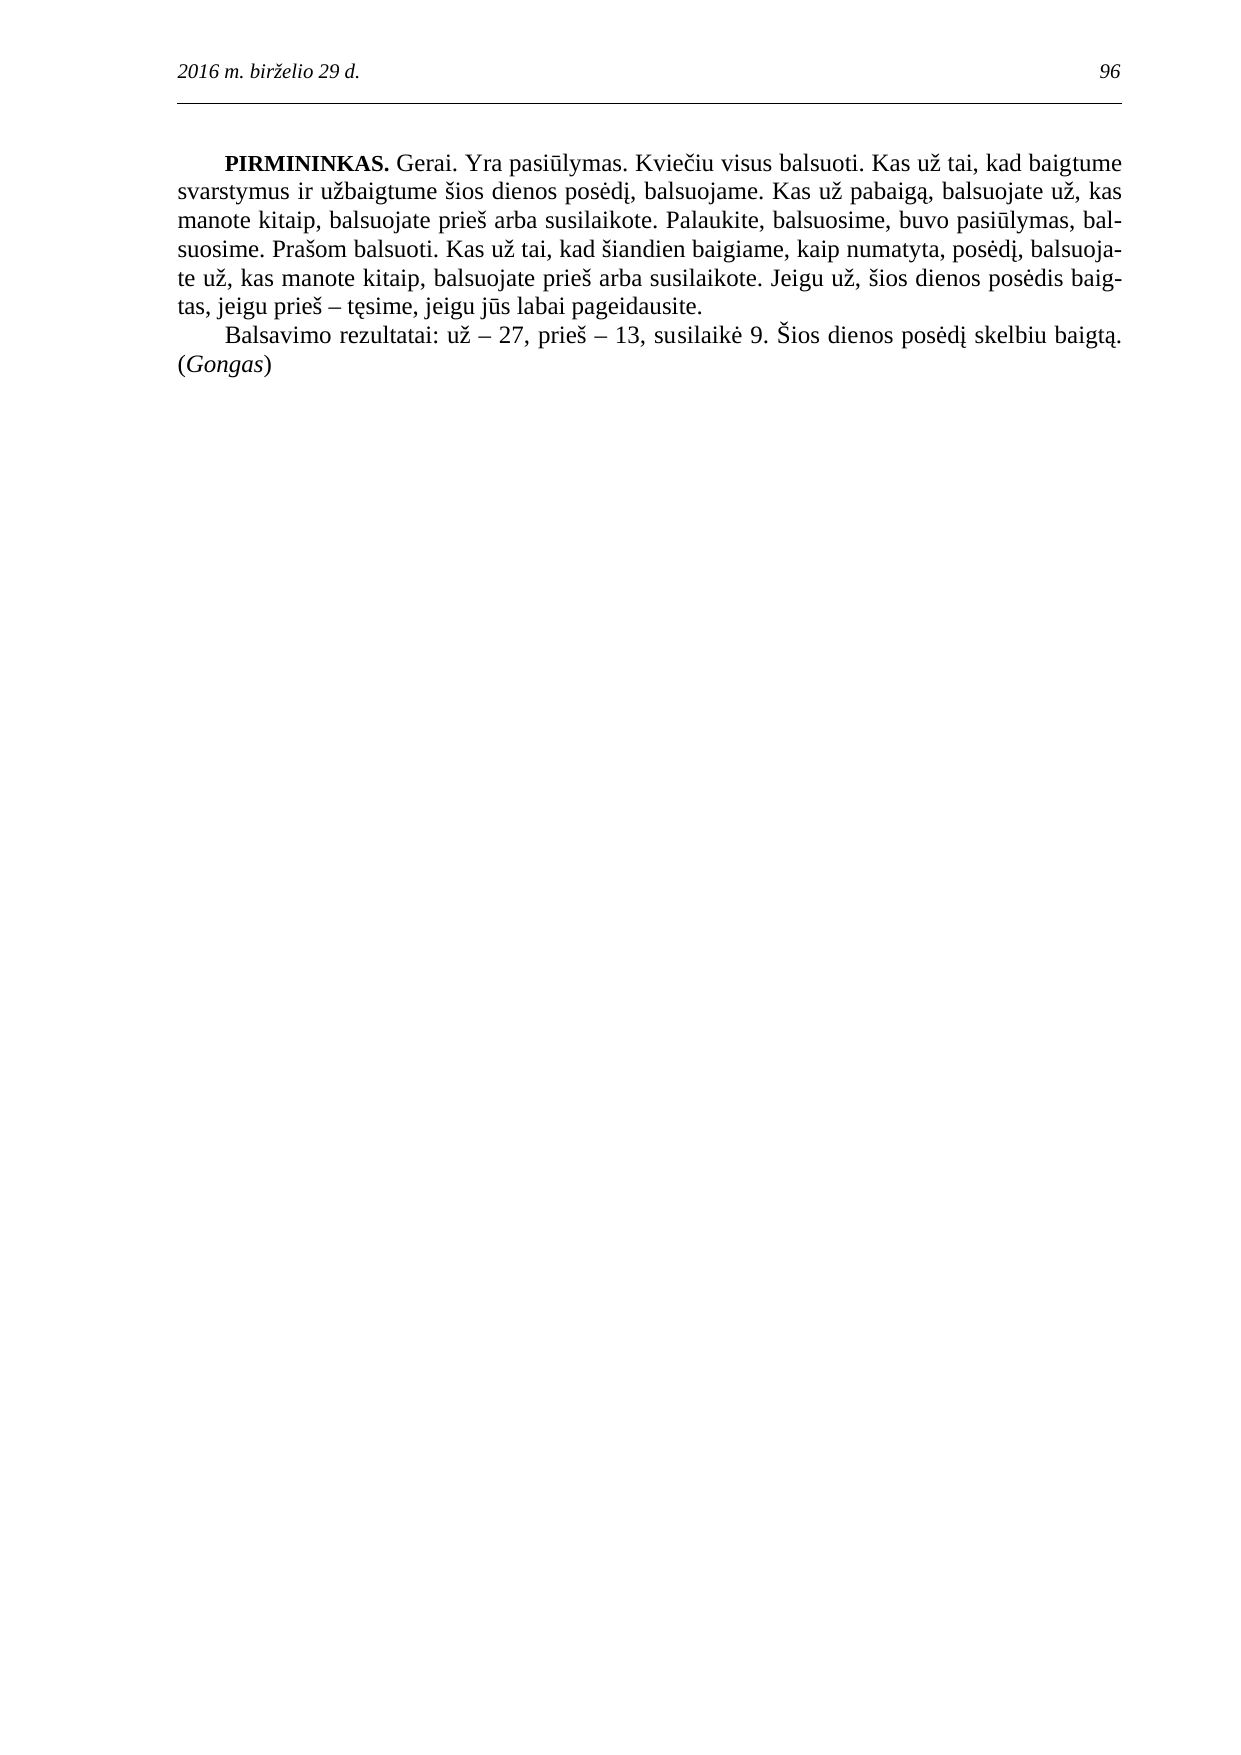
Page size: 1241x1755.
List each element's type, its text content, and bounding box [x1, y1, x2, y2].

text PIRMININKAS. Ge­rai. Yra pa­siū­ly­mas. Kvie­čiu vi­sus bal­suo­ti. Kas už tai, kad baig­tu­me svars­ty­mus ir už­baig­tu­me šios die­nos po­sė­dį, bal­suo­ja­me. Kas už pa­bai­gą, bal­suo­ja­te už, kas ma­no­te ki­taip, bal­suo­ja­te prieš ar­ba su­si­lai­ko­te. Pa­lau­ki­te, bal­suo­si­me, bu­vo pa­siū­ly­mas, bal­suo­si­me. Pra­šom bal­suo­ti. Kas už tai, kad šian­dien bai­gia­me, kaip nu­ma­ty­ta, po­sė­dį, bal­suo­ja­te už, kas ma­no­te ki­taip, bal­suo­ja­te prieš ar­ba su­si­lai­ko­te. Jei­gu už, šios die­nos po­sė­dis baig­tas, jei­gu prieš – tę­si­me, jei­gu jūs la­bai pa­gei­dau­si­te. [177, 148, 1122, 320]
text Bal­sa­vi­mo re­zul­ta­tai: už – 27, prieš – 13, su­si­lai­kė 9. Šios die­nos po­sė­dį skel­biu baig­tą. (Gon­gas) [177, 320, 1122, 378]
